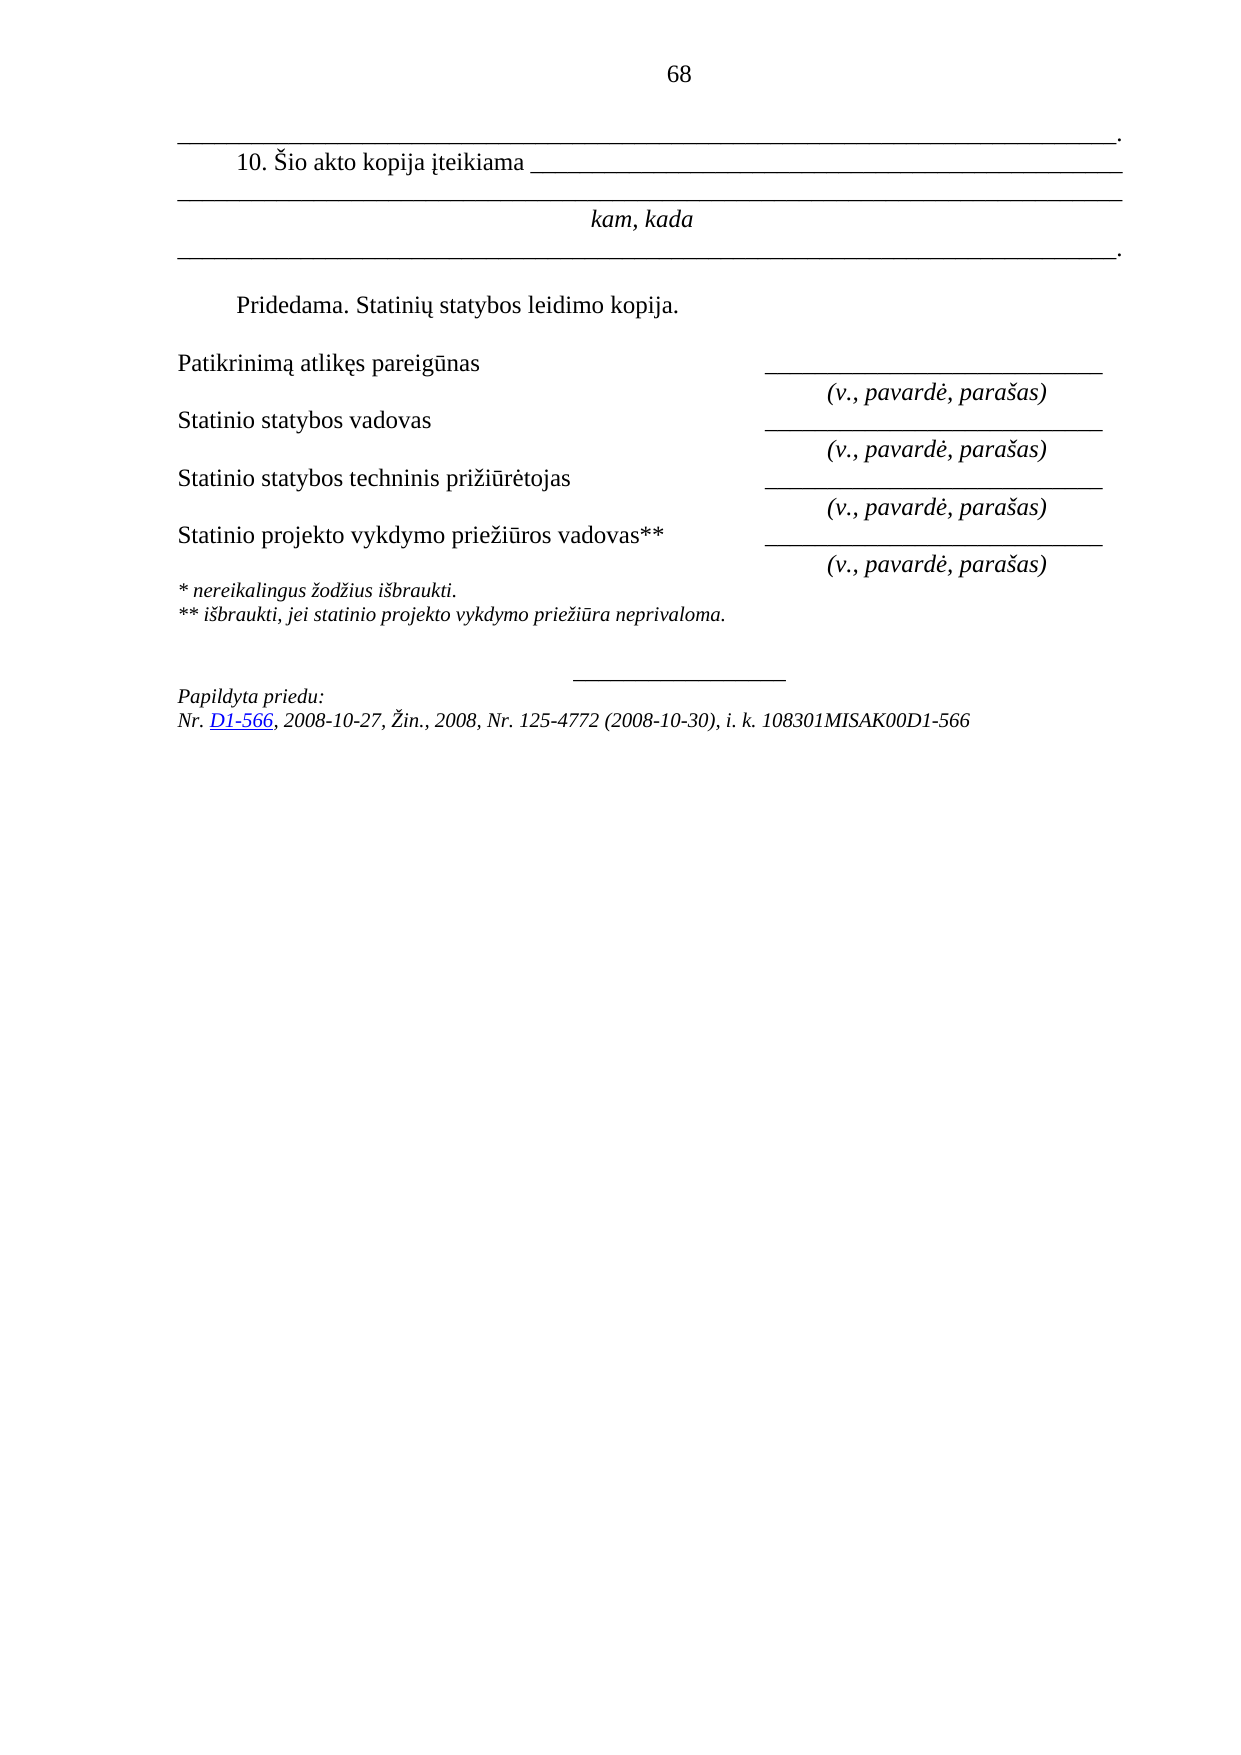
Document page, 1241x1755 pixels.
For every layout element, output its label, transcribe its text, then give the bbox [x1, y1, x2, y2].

text Patikrinimą atlikęs pareigūnas ___________________________ [177, 348, 1181, 377]
text Pridedama. Statinių statybos leidimo kopija. [177, 291, 1181, 319]
text kam, kada [177, 204, 1181, 233]
text Papildyta priedu: [177, 684, 1181, 708]
text _ . [177, 233, 1181, 262]
text 10. Šio akto kopija įteikiama [177, 147, 1181, 176]
text _ . [177, 118, 1181, 147]
text Statinio projekto vykdymo priežiūros vadovas** ___________________________ [177, 521, 1181, 549]
text ** išbraukti, jei statinio projekto vykdymo priežiūra neprivaloma. [177, 602, 1181, 626]
text (v., pavardė, parašas) [765, 377, 1181, 406]
text Statinio statybos techninis prižiūrėtojas ___________________________ [177, 463, 1181, 492]
text Nr. D1-566, 2008-10-27, Žin., 2008, Nr. 125-4772 (2008-10-30), i. k. 108301MISAK00D1-566 [177, 708, 1181, 732]
text (v., pavardė, parašas) [765, 434, 1181, 463]
text _ [177, 176, 1181, 204]
text Statinio statybos vadovas ___________________________ [177, 406, 1181, 434]
text (v., pavardė, parašas) [765, 492, 1181, 521]
text (v., pavardė, parašas) [765, 549, 1181, 578]
text _________________ [177, 655, 1181, 684]
text * nereikalingus žodžius išbraukti. [177, 578, 1181, 602]
